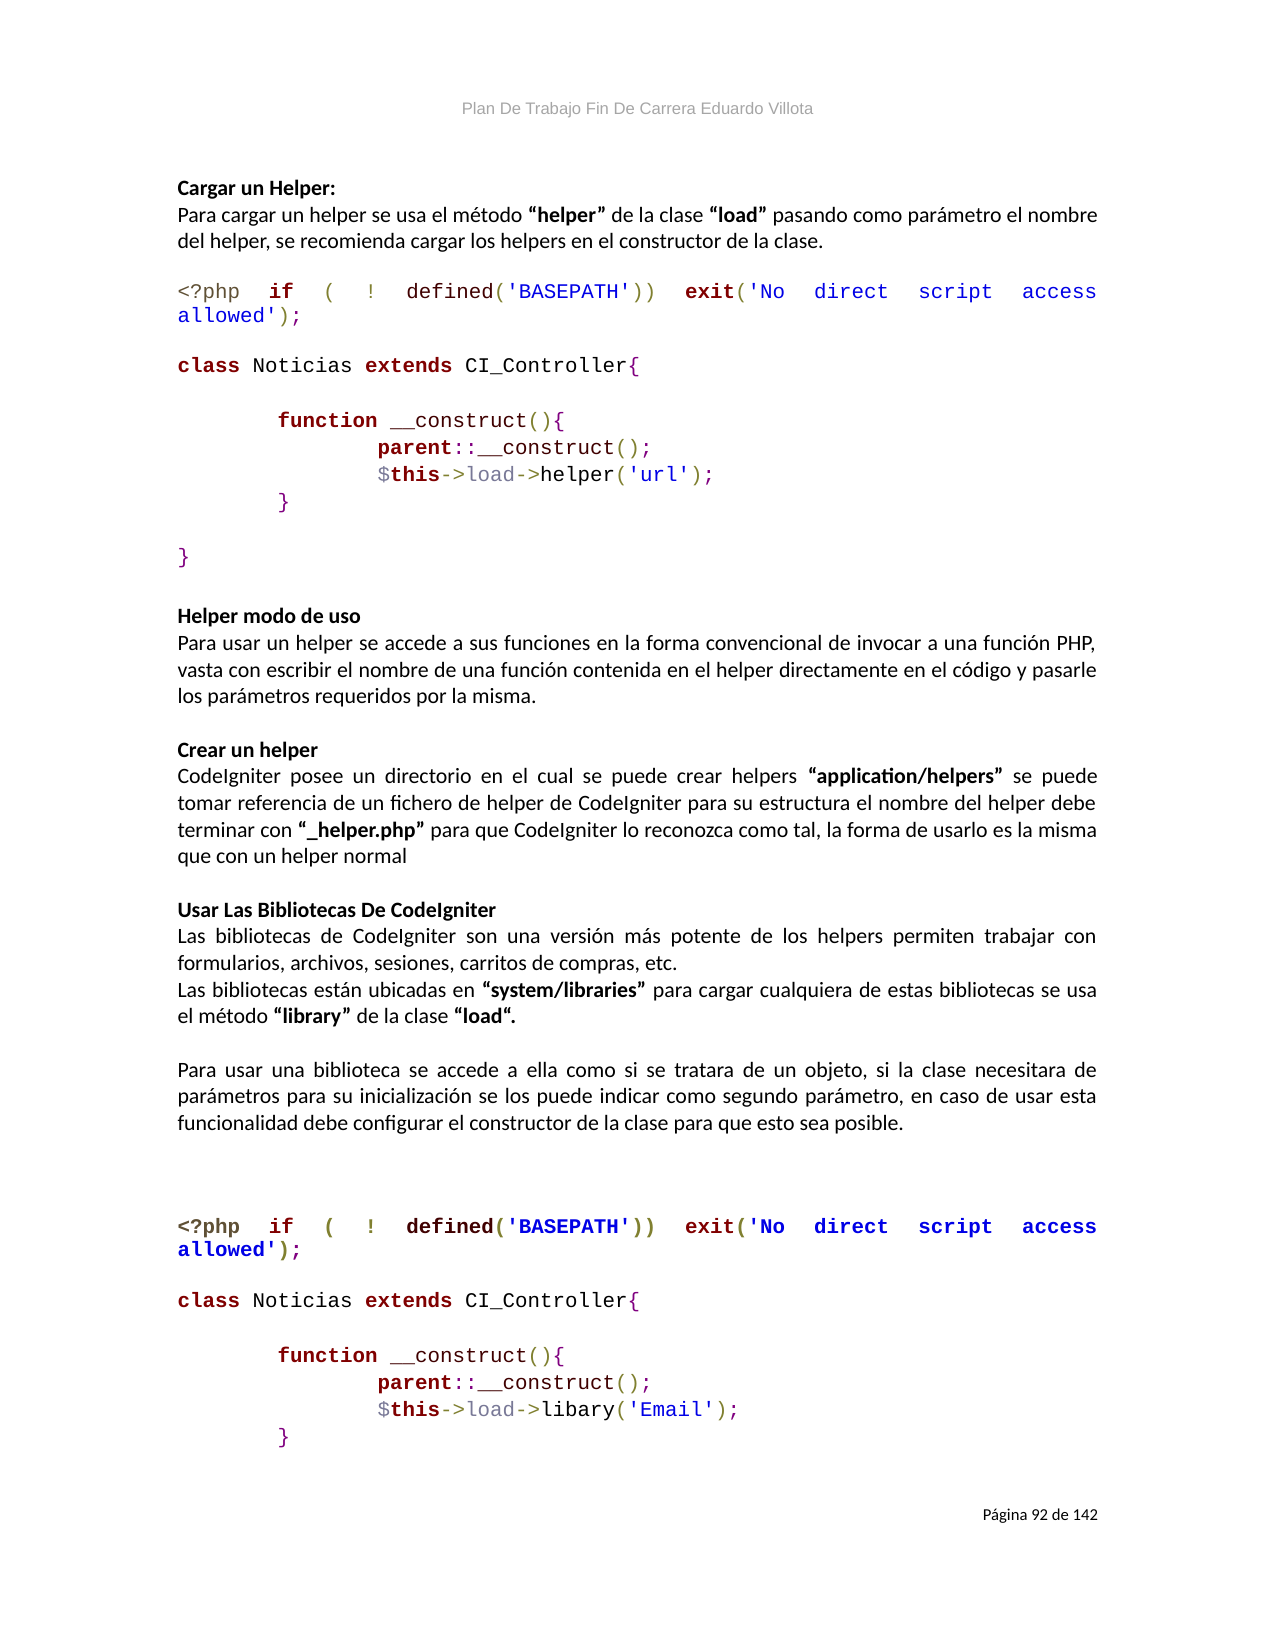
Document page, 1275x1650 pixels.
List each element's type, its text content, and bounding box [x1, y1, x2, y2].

text } [177, 491, 1098, 515]
text <?php if ( ! defined('BASEPATH')) exit('No direct script access allowed'); [177, 281, 1098, 328]
text $this->load->helper('url'); [177, 464, 1098, 488]
text Usar Las Bibliotecas De CodeIgniter [177, 896, 1098, 922]
text parent::__construct(); [177, 437, 1098, 461]
text class Noticias extends CI_Controller{ [177, 1290, 1098, 1314]
text Las bibliotecas de CodeIgniter son una versión más potente de los helpers permiten trabajar con formularios, archivos, sesiones, carritos de compras, etc. [177, 922, 1098, 976]
text Helper modo de uso [177, 602, 1098, 629]
text class Noticias extends CI_Controller{ [177, 355, 1098, 379]
text Cargar un Helper: [177, 174, 1098, 201]
text Para usar una biblioteca se accede a ella como si se tratara de un objeto, si la clase necesitara de parámetros para su inicialización se los puede indicar como segundo parámetro, en caso de usar esta funcionalidad debe configurar el constructor de la clase para que esto sea posible. [177, 1056, 1098, 1136]
text Para usar un helper se accede a sus funciones en la forma convencional de invocar a una función PHP, vasta con escribir el nombre de una función contenida en el helper directamente en el código y pasarle los parámetros requeridos por la misma. [177, 629, 1098, 709]
text CodeIgniter posee un directorio en el cual se puede crear helpers “application/helpers” se puede tomar referencia de un fichero de helper de CodeIgniter para su estructura el nombre del helper debe terminar con “_helper.php” para que CodeIgniter lo reconozca como tal, la forma de usarlo es la misma que con un helper normal [177, 762, 1098, 869]
text Para cargar un helper se usa el método “helper” de la clase “load” pasando como parámetro el nombre del helper, se recomienda cargar los helpers en el constructor de la clase. [177, 201, 1098, 254]
text function __construct(){ [177, 410, 1098, 433]
text $this->load->libary('Email'); [177, 1399, 1098, 1423]
text } [177, 546, 1098, 569]
text <?php if ( ! defined('BASEPATH')) exit('No direct script access allowed'); [177, 1216, 1098, 1263]
text Crear un helper [177, 736, 1098, 762]
text Las bibliotecas están ubicadas en “system/libraries” para cargar cualquiera de estas bibliotecas se usa el método “library” de la clase “load“. [177, 976, 1098, 1029]
text } [177, 1426, 1098, 1450]
text function __construct(){ [177, 1344, 1098, 1368]
text parent::__construct(); [177, 1372, 1098, 1395]
